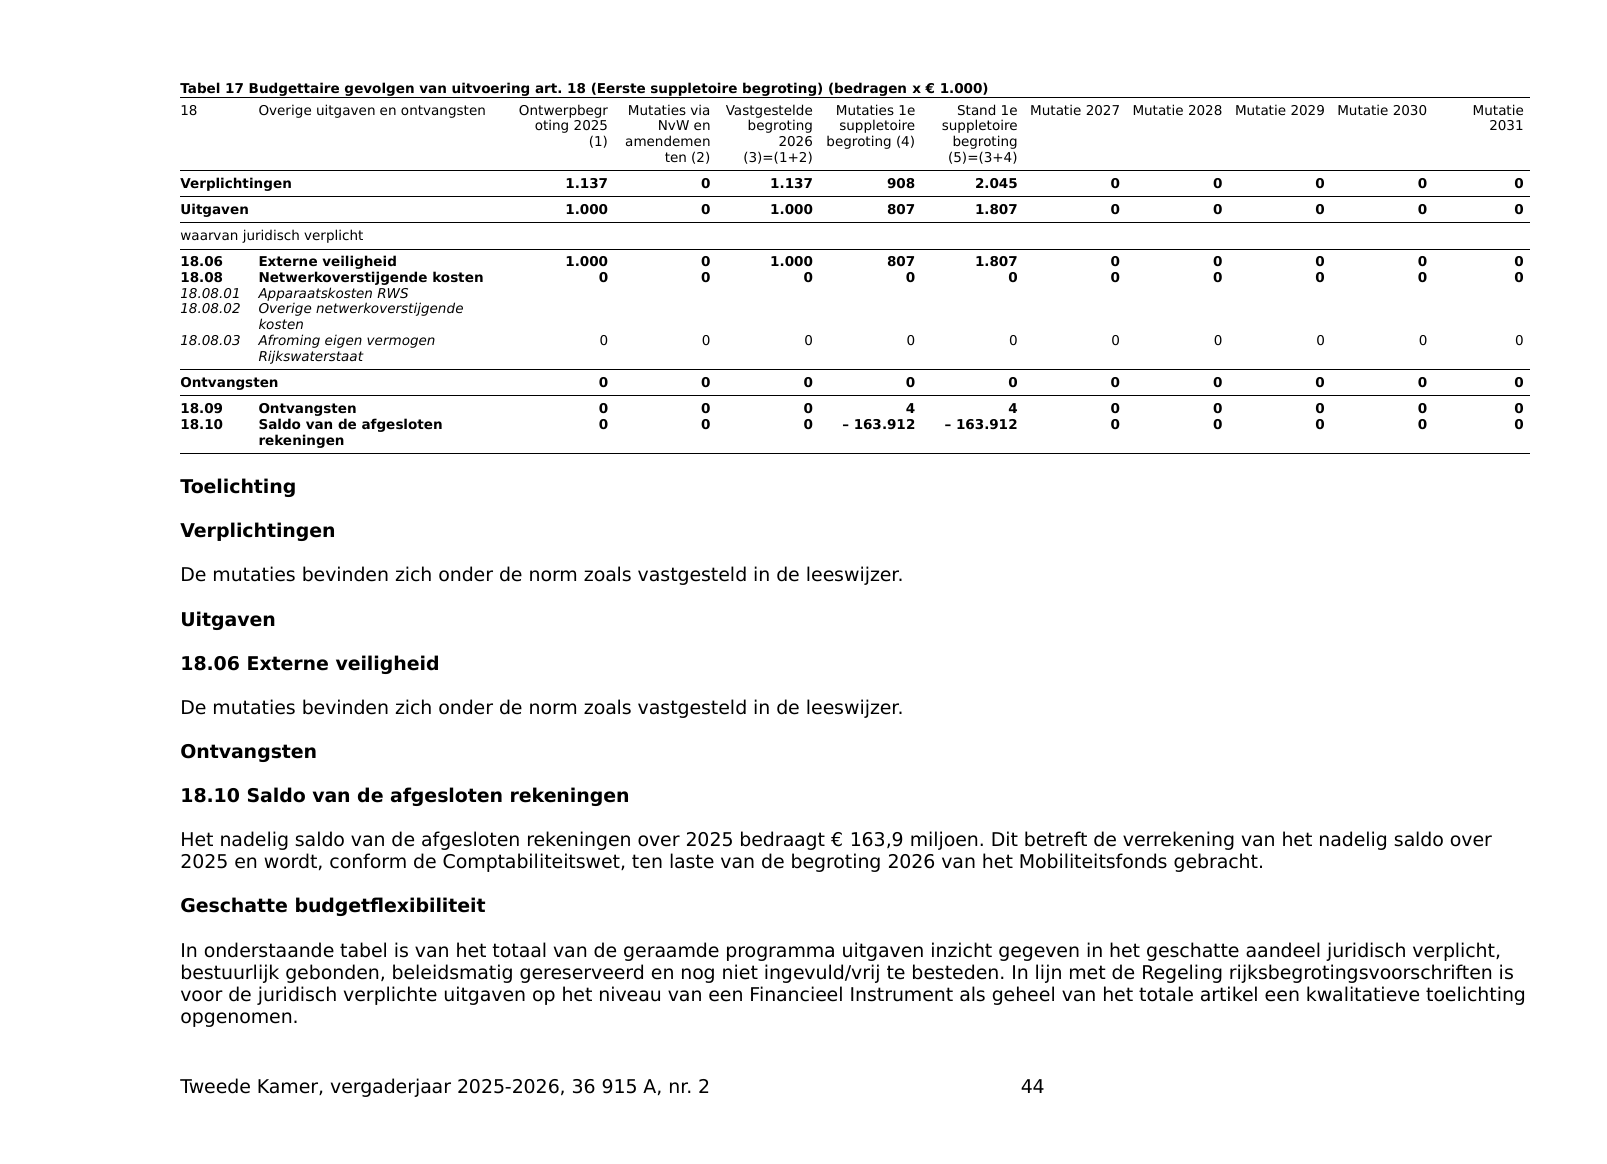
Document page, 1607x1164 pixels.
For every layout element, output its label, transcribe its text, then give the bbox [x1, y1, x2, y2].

table_cell Uitgaven [180, 197, 511, 222]
table_cell 0 [1433, 270, 1529, 286]
table_cell Mutatie 2027 [1023, 98, 1126, 170]
table_cell 0 [716, 270, 818, 286]
table_cell 0 [614, 197, 716, 222]
table_cell 0 [1331, 250, 1433, 270]
table_cell 0 [1023, 396, 1126, 417]
table_cell 0 [1331, 417, 1433, 453]
table_cell [511, 286, 614, 301]
table_cell Ontwerpbegroting 2025 (1) [511, 98, 614, 170]
table_cell 0 [1228, 333, 1331, 369]
table_cell 0 [1023, 270, 1126, 286]
subtitle Verplichtingen [180, 520, 1529, 542]
table_cell Stand 1e suppletoire begroting (5)=(3+4) [921, 98, 1023, 170]
table_cell 0 [716, 370, 818, 395]
table_cell 0 [511, 417, 614, 453]
table_cell 0 [511, 333, 614, 369]
table_cell [1126, 223, 1228, 248]
table_cell 0 [1433, 250, 1529, 270]
table_cell Mutaties 1e suppletoire begroting (4) [819, 98, 921, 170]
table_cell [716, 223, 818, 248]
table_cell 0 [921, 333, 1023, 369]
table_cell 18.06 [180, 250, 252, 270]
table_cell 0 [1023, 197, 1126, 222]
table_cell waarvan juridisch verplicht [180, 223, 511, 248]
table_cell 807 [819, 197, 921, 222]
table_cell 807 [819, 250, 921, 270]
table_cell 0 [819, 270, 921, 286]
table_cell 0 [1228, 171, 1331, 196]
table_cell 4 [819, 396, 921, 417]
table_cell 0 [1433, 171, 1529, 196]
table_cell 1.807 [921, 250, 1023, 270]
table_cell 2.045 [921, 171, 1023, 196]
table_cell Apparaatskosten RWS [252, 286, 511, 301]
table_cell Saldo van de afgesloten rekeningen [252, 417, 511, 453]
text In onderstaande tabel is van het totaal van de geraamde programma uitgaven inzicht gegeven in het geschatte aandeel juridisch verplicht, bestuurlijk gebonden, beleidsmatig gereserveerd en nog niet ingevuld/vrij te besteden. In lijn met de Regeling rijksbegrotingsvoorschriften is voor de juridisch verplichte uitgaven op het niveau van een Financieel Instrument als geheel van het totale artikel een kwalitatieve toelichting opgenomen. [180, 939, 1529, 1027]
table_cell 0 [1023, 370, 1126, 395]
table_cell 0 [511, 370, 614, 395]
table_cell 1.000 [511, 197, 614, 222]
table_cell 0 [614, 171, 716, 196]
table_cell 18.08.03 [180, 333, 252, 369]
table_cell [1228, 286, 1331, 301]
table_cell 18 [180, 98, 252, 170]
table_cell Netwerkoverstijgende kosten [252, 270, 511, 286]
table_cell [1331, 286, 1433, 301]
table_cell 0 [1433, 370, 1529, 395]
table_cell 0 [1126, 270, 1228, 286]
table_cell 1.137 [716, 171, 818, 196]
table_cell Overige netwerkoverstijgende kosten [252, 301, 511, 333]
table_cell 0 [1228, 417, 1331, 453]
table_cell – 163.912 [921, 417, 1023, 453]
table_cell Mutaties via NvW en amendementen (2) [614, 98, 716, 170]
table_cell 0 [614, 250, 716, 270]
table_cell 0 [1331, 333, 1433, 369]
table_cell Mutatie 2028 [1126, 98, 1228, 170]
subtitle Toelichting [180, 476, 1529, 498]
table_cell 0 [921, 270, 1023, 286]
table_cell [1228, 301, 1331, 333]
table_cell 1.000 [511, 250, 614, 270]
table_cell – 163.912 [819, 417, 921, 453]
table_cell 0 [1433, 417, 1529, 453]
subtitle 18.06 Externe veiligheid [180, 653, 1529, 674]
table_cell 0 [1433, 396, 1529, 417]
table_cell 0 [1023, 417, 1126, 453]
table_cell 0 [614, 270, 716, 286]
table_header Tabel 17 Budgettaire gevolgen van uitvoering art. 18 (Eerste suppletoire begroting) (bedragen x € 1.000) [180, 81, 1529, 97]
table_cell Vastgestelde begroting 2026 (3)=(1+2) [716, 98, 818, 170]
table_cell 0 [1126, 417, 1228, 453]
subtitle Uitgaven [180, 608, 1529, 630]
table_cell [921, 286, 1023, 301]
table_cell 0 [1023, 333, 1126, 369]
table_cell 0 [1023, 171, 1126, 196]
table_cell 0 [1023, 250, 1126, 270]
table_cell 18.09 [180, 396, 252, 417]
table_cell [1023, 223, 1126, 248]
table_cell Ontvangsten [180, 370, 511, 395]
table_cell 0 [1228, 250, 1331, 270]
table_cell [819, 223, 921, 248]
table_cell Mutatie 2029 [1228, 98, 1331, 170]
table_cell 0 [1126, 197, 1228, 222]
table_cell 18.08.01 [180, 286, 252, 301]
table_cell 0 [614, 333, 716, 369]
subtitle 18.10 Saldo van de afgesloten rekeningen [180, 785, 1529, 807]
table_cell 0 [511, 396, 614, 417]
table_cell 18.10 [180, 417, 252, 453]
table_cell [1331, 301, 1433, 333]
table_cell 0 [614, 417, 716, 453]
table_cell [716, 286, 818, 301]
table_cell [511, 301, 614, 333]
table_cell 0 [921, 370, 1023, 395]
table_cell [1126, 286, 1228, 301]
table_cell 0 [1331, 370, 1433, 395]
table_cell 0 [1228, 370, 1331, 395]
table_cell 0 [1331, 197, 1433, 222]
table_cell [819, 286, 921, 301]
subtitle Geschatte budgetflexibiliteit [180, 895, 1529, 917]
table_cell 0 [716, 333, 818, 369]
table_cell 0 [1126, 333, 1228, 369]
text De mutaties bevinden zich onder de norm zoals vastgesteld in de leeswijzer. [180, 564, 1529, 586]
table_cell [819, 301, 921, 333]
table_cell 0 [614, 396, 716, 417]
table_cell 0 [819, 333, 921, 369]
table_cell 0 [819, 370, 921, 395]
table_cell [1126, 301, 1228, 333]
table_cell 1.000 [716, 197, 818, 222]
table_cell 4 [921, 396, 1023, 417]
table_cell 0 [1433, 197, 1529, 222]
table_cell 0 [511, 270, 614, 286]
table_cell 18.08 [180, 270, 252, 286]
table_cell 1.000 [716, 250, 818, 270]
table_cell [1433, 301, 1529, 333]
table_cell 0 [1126, 370, 1228, 395]
table_cell 0 [614, 370, 716, 395]
table_cell 0 [1331, 396, 1433, 417]
table_cell [614, 286, 716, 301]
table_cell [1023, 286, 1126, 301]
table_cell Externe veiligheid [252, 250, 511, 270]
table_cell [1331, 223, 1433, 248]
table_cell 908 [819, 171, 921, 196]
table_cell Mutatie 2030 [1331, 98, 1433, 170]
table_cell [921, 223, 1023, 248]
table_cell 0 [1228, 197, 1331, 222]
table_cell [1228, 223, 1331, 248]
table_cell [511, 223, 614, 248]
table_cell [614, 301, 716, 333]
table_cell [716, 301, 818, 333]
table_cell 0 [1126, 171, 1228, 196]
table_cell Verplichtingen [180, 171, 511, 196]
table_cell [1433, 286, 1529, 301]
table_cell Ontvangsten [252, 396, 511, 417]
table_cell Mutatie 2031 [1433, 98, 1529, 170]
table_cell [1023, 301, 1126, 333]
table_cell 0 [716, 417, 818, 453]
text De mutaties bevinden zich onder de norm zoals vastgesteld in de leeswijzer. [180, 697, 1529, 719]
table_cell Afroming eigen vermogen Rijkswaterstaat [252, 333, 511, 369]
table_cell [921, 301, 1023, 333]
table_cell 0 [1331, 171, 1433, 196]
subtitle Ontvangsten [180, 741, 1529, 763]
table_cell [614, 223, 716, 248]
table_cell 0 [1126, 250, 1228, 270]
table_cell 0 [1126, 396, 1228, 417]
table_cell 0 [1433, 333, 1529, 369]
text Het nadelig saldo van de afgesloten rekeningen over 2025 bedraagt € 163,9 miljoen. Dit betreft de verrekening van het nadelig saldo over 2025 en wordt, conform de Comptabiliteitswet, ten laste van de begroting 2026 van het Mobiliteitsfonds gebracht. [180, 829, 1529, 873]
table_cell 0 [1228, 270, 1331, 286]
table_cell [1433, 223, 1529, 248]
table_cell 0 [716, 396, 818, 417]
table_cell 1.807 [921, 197, 1023, 222]
table_cell 0 [1228, 396, 1331, 417]
table_cell 1.137 [511, 171, 614, 196]
table_cell 0 [1331, 270, 1433, 286]
table_cell 18.08.02 [180, 301, 252, 333]
table_cell Overige uitgaven en ontvangsten [252, 98, 511, 170]
